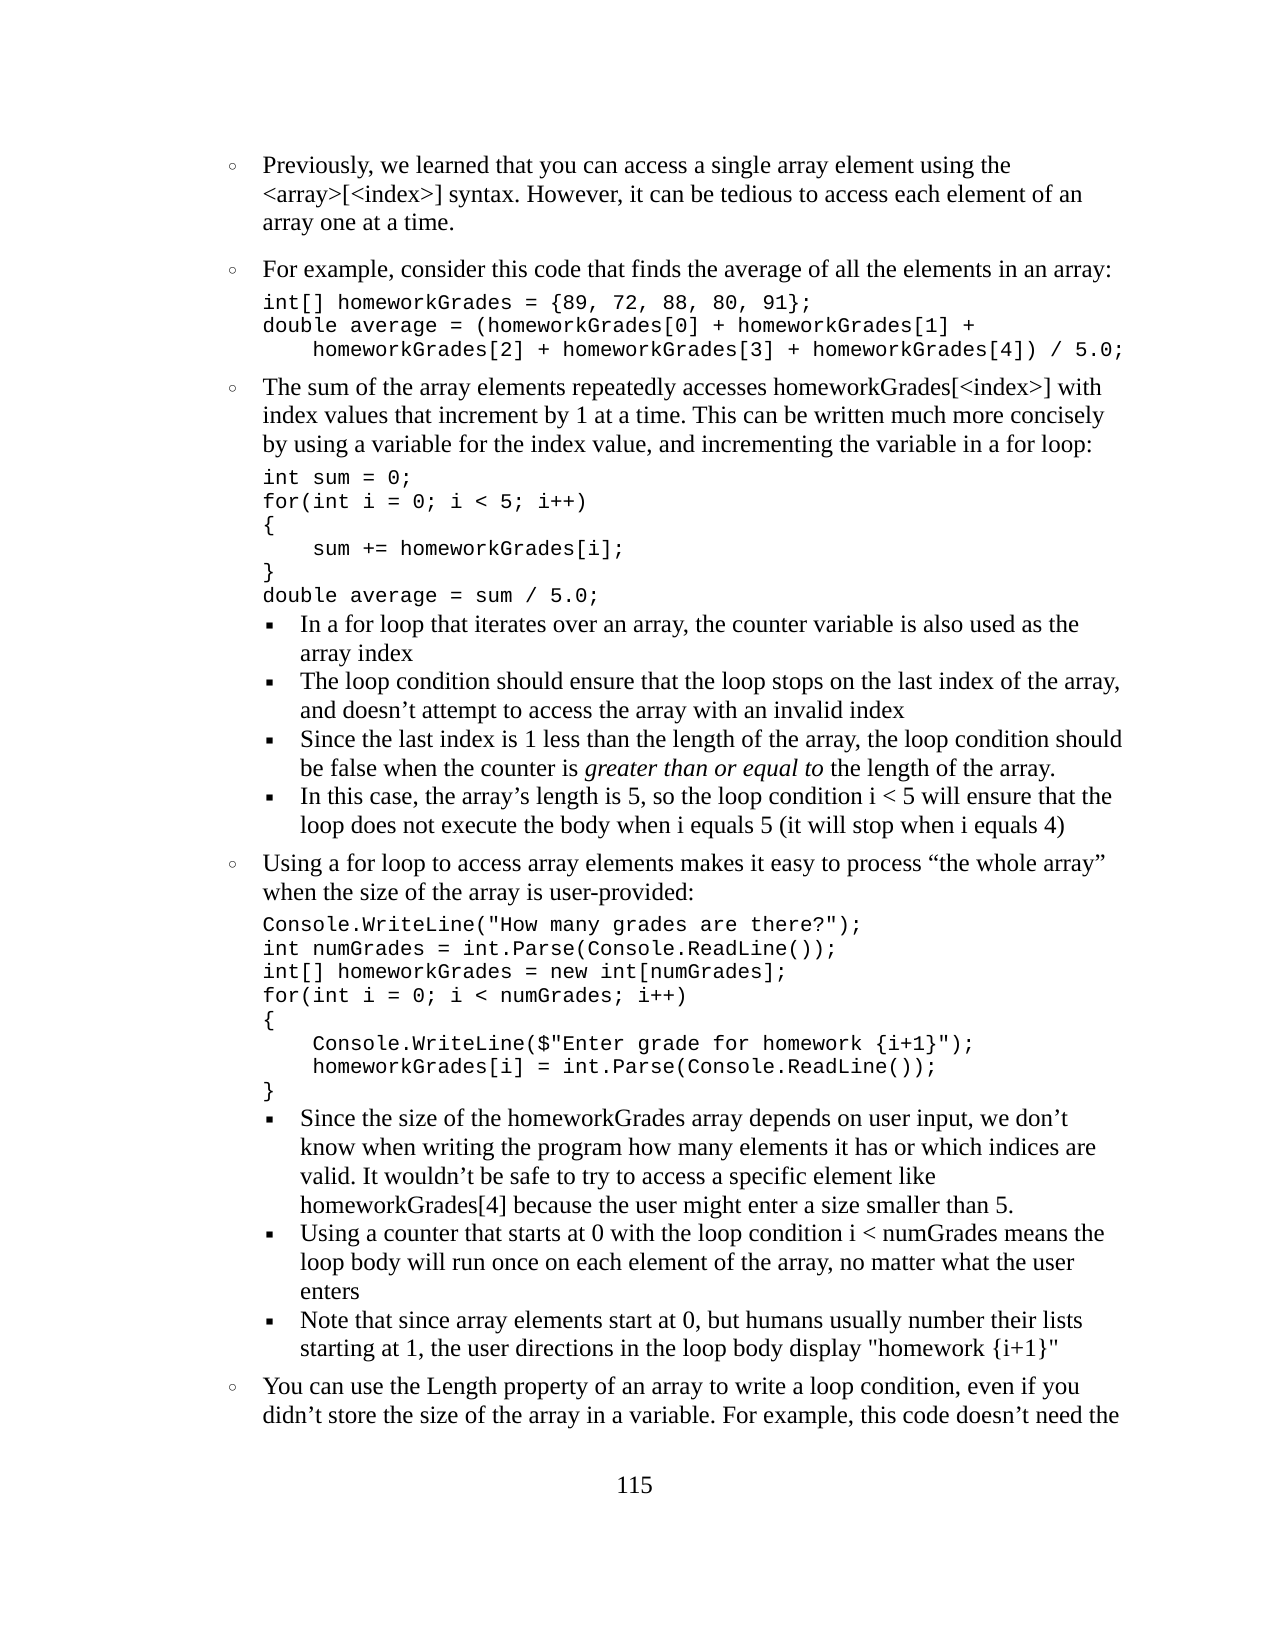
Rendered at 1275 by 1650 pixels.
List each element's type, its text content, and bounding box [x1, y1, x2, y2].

list Using a counter that starts at 0 with the loop condition i < numGrades means the loop body will run once on each element of the array, no matter what the user enters [262, 1218, 1125, 1305]
list double average = sum / 5.0; [225, 585, 1125, 609]
list Since the last index is 1 less than the length of the array, the loop condition should be false when the counter is greater than or equal to the length of the array. [262, 724, 1125, 781]
list Since the size of the homeworkGrades array depends on user input, we don’t know when writing the program how many elements it has or which indices are valid. It wouldn’t be safe to try to access a specific element like homeworkGrades[4] because the user might enter a size smaller than 5. [262, 1103, 1125, 1218]
list For example, consider this code that finds the average of all the elements in an array: [225, 254, 1125, 283]
list Console.WriteLine($"Enter grade for homework {i+1}"); [225, 1032, 1125, 1056]
list homeworkGrades[i] = int.Parse(Console.ReadLine()); [225, 1056, 1125, 1080]
list homeworkGrades[2] + homeworkGrades[3] + homeworkGrades[4]) / 5.0; [225, 339, 1125, 363]
list int sum = 0; [225, 467, 1125, 491]
list { [225, 514, 1125, 538]
list for(int i = 0; i < numGrades; i++) [225, 985, 1125, 1009]
list The loop condition should ensure that the loop stops on the last index of the array, and doesn’t attempt to access the array with an invalid index [262, 666, 1125, 724]
list The sum of the array elements repeatedly accesses homeworkGrades[<index>] with index values that increment by 1 at a time. This can be written much more concisely by using a variable for the index value, and incrementing the variable in a for loop: [225, 372, 1125, 458]
list Console.WriteLine("How many grades are there?"); [225, 914, 1125, 938]
list } [225, 1080, 1125, 1103]
list sum += homeworkGrades[i]; [225, 538, 1125, 562]
list for(int i = 0; i < 5; i++) [225, 491, 1125, 514]
list double average = (homeworkGrades[0] + homeworkGrades[1] + [225, 316, 1125, 339]
list int numGrades = int.Parse(Console.ReadLine()); [225, 938, 1125, 962]
list Using a for loop to access array elements makes it easy to process “the whole array” when the size of the array is user-provided: [225, 848, 1125, 905]
list { [225, 1009, 1125, 1032]
list You can use the Length property of an array to write a loop condition, even if you didn’t store the size of the array in a variable. For example, this code doesn’t need the [225, 1371, 1125, 1429]
list } [225, 562, 1125, 585]
list int[] homeworkGrades = {89, 72, 88, 80, 91}; [225, 292, 1125, 316]
list int[] homeworkGrades = new int[numGrades]; [225, 962, 1125, 985]
list In this case, the array’s length is 5, so the loop condition i < 5 will ensure that the loop does not execute the body when i equals 5 (it will stop when i equals 4) [262, 781, 1125, 839]
list Note that since array elements start at 0, but humans usually number their lists starting at 1, the user directions in the loop body display "homework {i+1}" [262, 1305, 1125, 1362]
list In a for loop that iterates over an array, the counter variable is also used as the array index [262, 609, 1125, 666]
list Previously, we learned that you can access a single array element using the <array>[<index>] syntax. However, it can be tedious to access each element of an array one at a time. [225, 150, 1125, 236]
